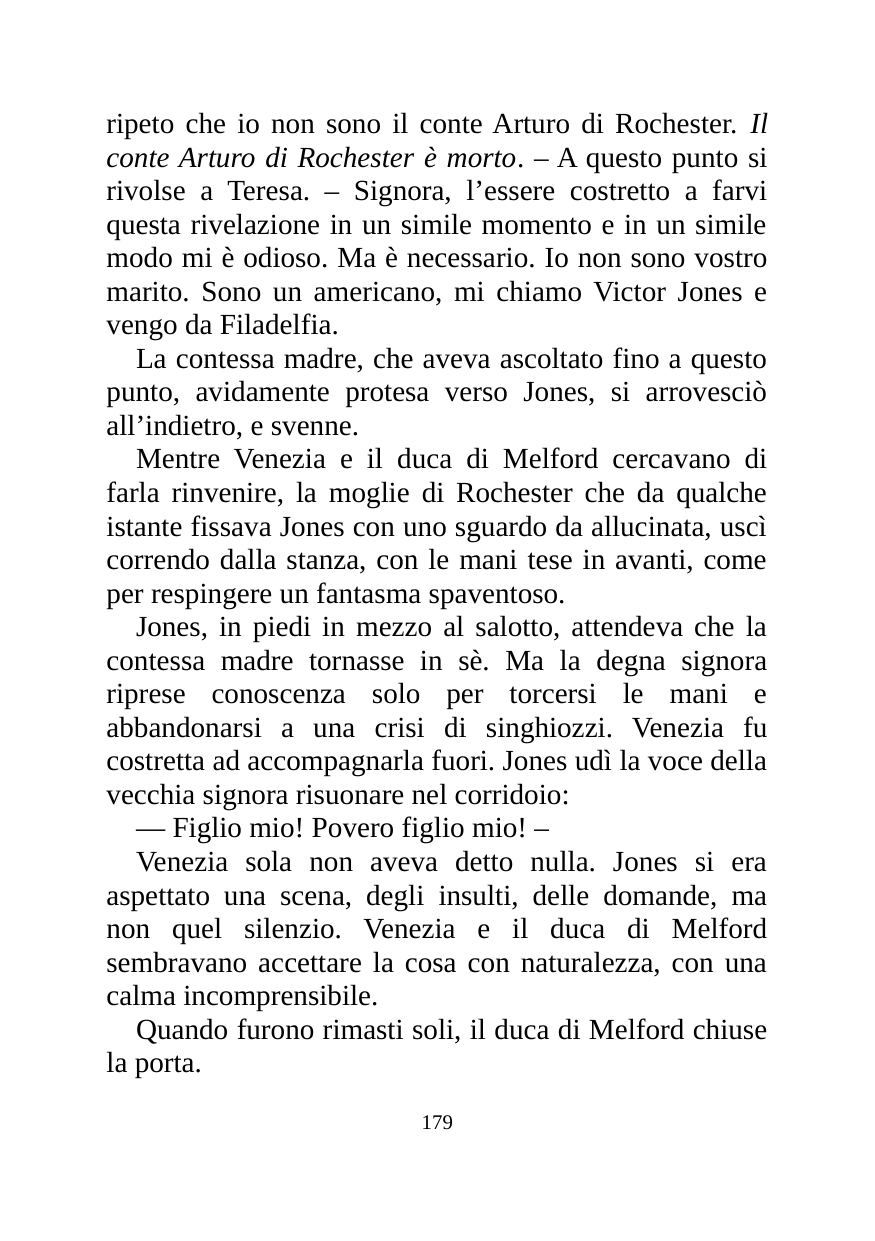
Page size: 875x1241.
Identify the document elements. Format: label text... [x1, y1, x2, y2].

text ripeto che io non sono il conte Arturo di Rochester. Il conte Arturo di Rochester è morto. – A questo punto si rivolse a Teresa. – Signora, l’essere costretto a farvi questa rivelazione in un simile momento e in un simile modo mi è odioso. Ma è necessario. Io non sono vostro marito. Sono un americano, mi chiamo Victor Jones e vengo da Filadelfia. [106, 106, 768, 341]
text Mentre Venezia e il duca di Melford cercavano di farla rinvenire, la moglie di Rochester che da qualche istante fissava Jones con uno sguardo da allucinata, uscì correndo dalla stanza, con le mani tese in avanti, come per respingere un fantasma spaventoso. [106, 442, 768, 609]
text La contessa madre, che aveva ascoltato fino a questo punto, avidamente protesa verso Jones, si arrovesciò all’indietro, e svenne. [106, 341, 768, 442]
text — Figlio mio! Povero figlio mio! – [106, 811, 768, 844]
text Quando furono rimasti soli, il duca di Melford chiuse la porta. [106, 1012, 768, 1079]
text Venezia sola non aveva detto nulla. Jones si era aspettato una scena, degli insulti, delle domande, ma non quel silenzio. Venezia e il duca di Melford sembravano accettare la cosa con naturalezza, con una calma incomprensibile. [106, 844, 768, 1012]
text Jones, in piedi in mezzo al salotto, attendeva che la contessa madre tornasse in sè. Ma la degna signora riprese conoscenza solo per torcersi le mani e abbandonarsi a una crisi di singhiozzi. Venezia fu costretta ad accompagnarla fuori. Jones udì la voce della vecchia signora risuonare nel corridoio: [106, 609, 768, 811]
